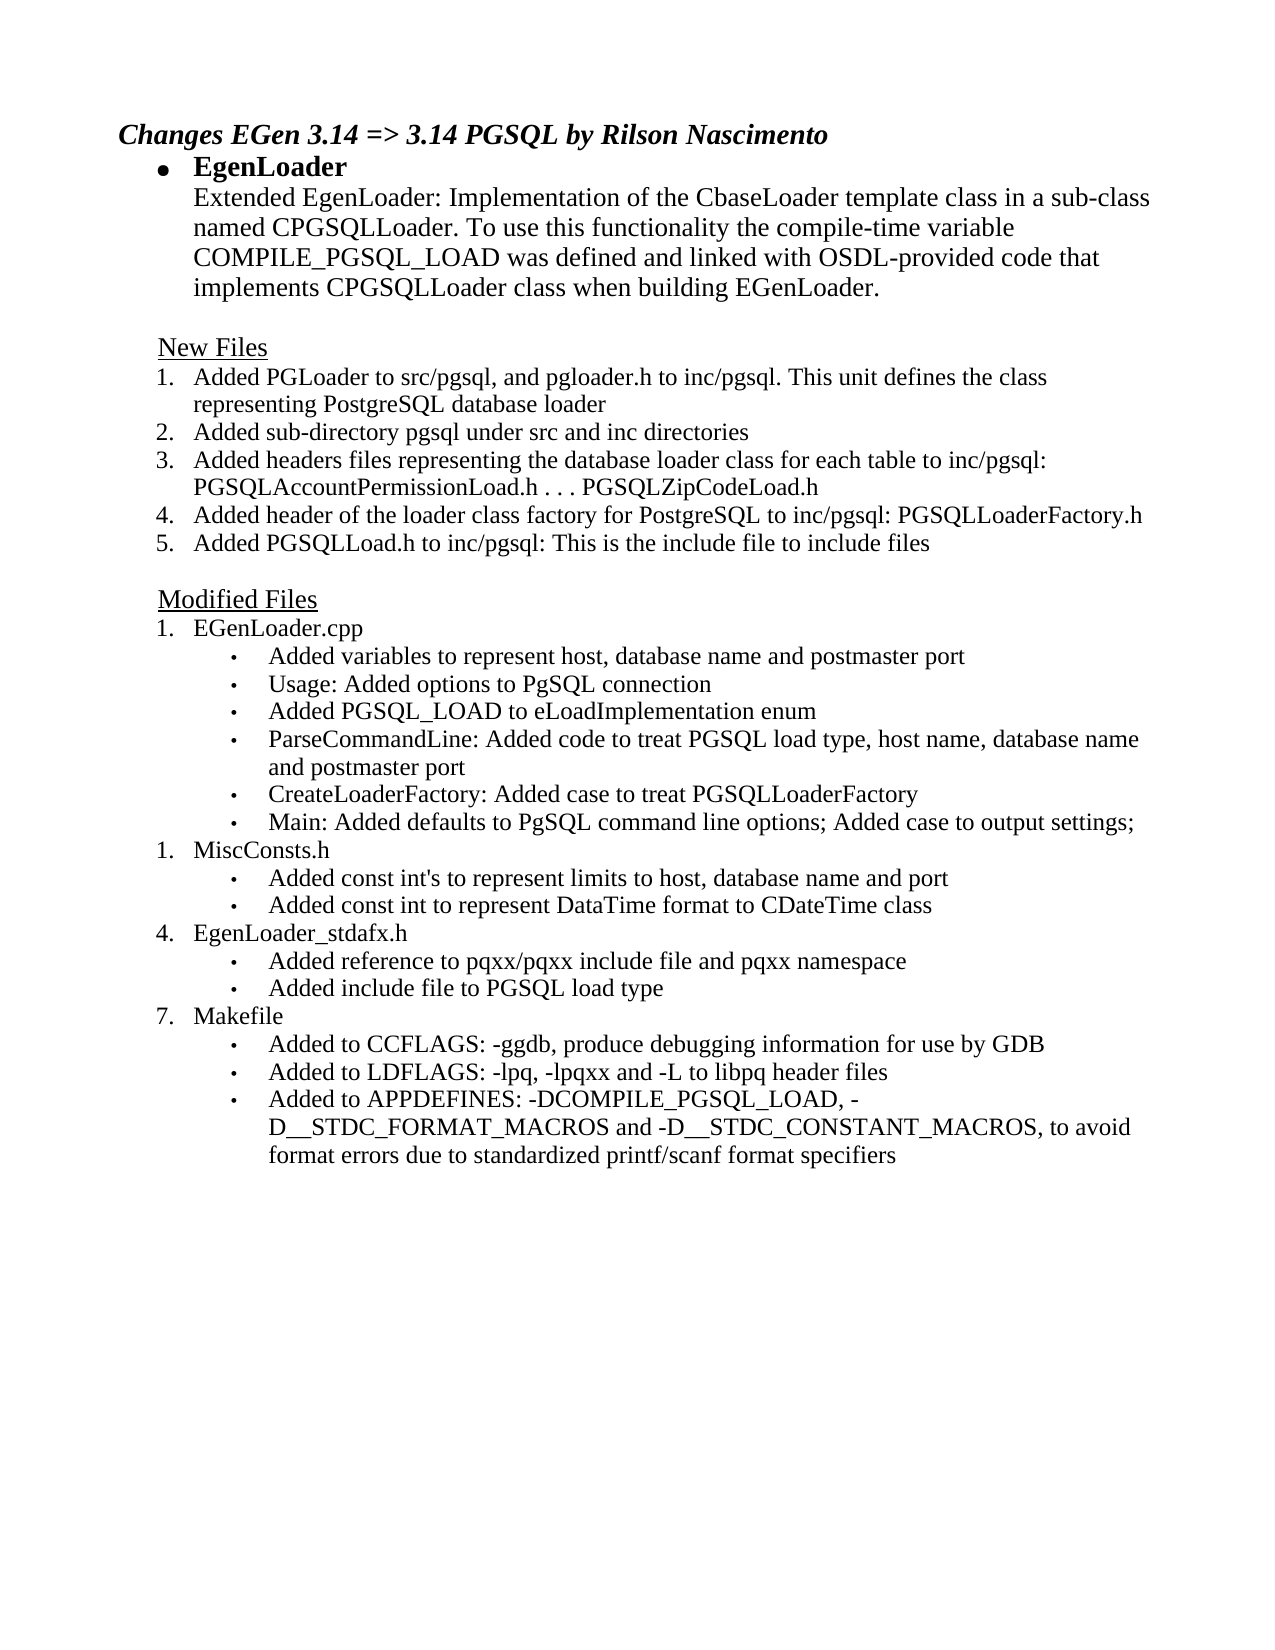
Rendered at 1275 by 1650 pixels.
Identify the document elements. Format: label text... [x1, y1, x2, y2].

list Added PGLoader to src/pgsql, and pgloader.h to inc/pgsql. This unit defines the class representing PostgreSQL database loader [156, 363, 1157, 418]
text Modified Files [157, 584, 1157, 614]
list Added const int to represent DataTime format to CDateTime class [231, 891, 1157, 919]
list Added headers files representing the database loader class for each table to inc/pgsql: PGSQLAccountPermissionLoad.h . . . PGSQLZipCodeLoad.h [156, 446, 1157, 501]
list ParseCommandLine: Added code to treat PGSQL load type, host name, database name and postmaster port [231, 725, 1157, 781]
list Added to LDFLAGS: -lpq, -lpqxx and -L to libpq header files [231, 1058, 1157, 1085]
list Added PGSQLLoad.h to inc/pgsql: This is the include file to include files [156, 529, 1157, 557]
text New Files [157, 333, 1157, 363]
list MiscConsts.h [156, 836, 1157, 864]
text Changes EGen 3.14 => 3.14 PGSQL by Rilson Nascimento [118, 118, 1157, 150]
list Makefile [156, 1002, 1157, 1030]
list Added reference to pqxx/pqxx include file and pqxx namespace [231, 947, 1157, 974]
list EgenLoader_stdafx.h [156, 919, 1157, 947]
list Added to CCFLAGS: -ggdb, produce debugging information for use by GDB [231, 1030, 1157, 1058]
list Added to APPDEFINES: -DCOMPILE_PGSQL_LOAD, -D__STDC_FORMAT_MACROS and -D__STDC_CONSTANT_MACROS, to avoid format errors due to standardized printf/scanf format specifiers [231, 1085, 1157, 1168]
list Added variables to represent host, database name and postmaster port [231, 642, 1157, 670]
list Added header of the loader class factory for PostgreSQL to inc/pgsql: PGSQLLoaderFactory.h [156, 501, 1157, 529]
list EGenLoader.cpp [156, 614, 1157, 642]
list Usage: Added options to PgSQL connection [231, 670, 1157, 697]
list Extended EgenLoader: Implementation of the CbaseLoader template class in a sub-class named CPGSQLLoader. To use this functionality the compile-time variable COMPILE_PGSQL_LOAD was defined and linked with OSDL-provided code that implements CPGSQLLoader class when building EGenLoader. [156, 183, 1157, 303]
list Added sub-directory pgsql under src and inc directories [156, 418, 1157, 446]
list EgenLoader [156, 150, 1157, 183]
list Added const int's to represent limits to host, database name and port [231, 864, 1157, 891]
list CreateLoaderFactory: Added case to treat PGSQLLoaderFactory [231, 781, 1157, 808]
list Added PGSQL_LOAD to eLoadImplementation enum [231, 697, 1157, 725]
list Added include file to PGSQL load type [231, 974, 1157, 1002]
list Main: Added defaults to PgSQL command line options; Added case to output settings; [231, 808, 1157, 836]
